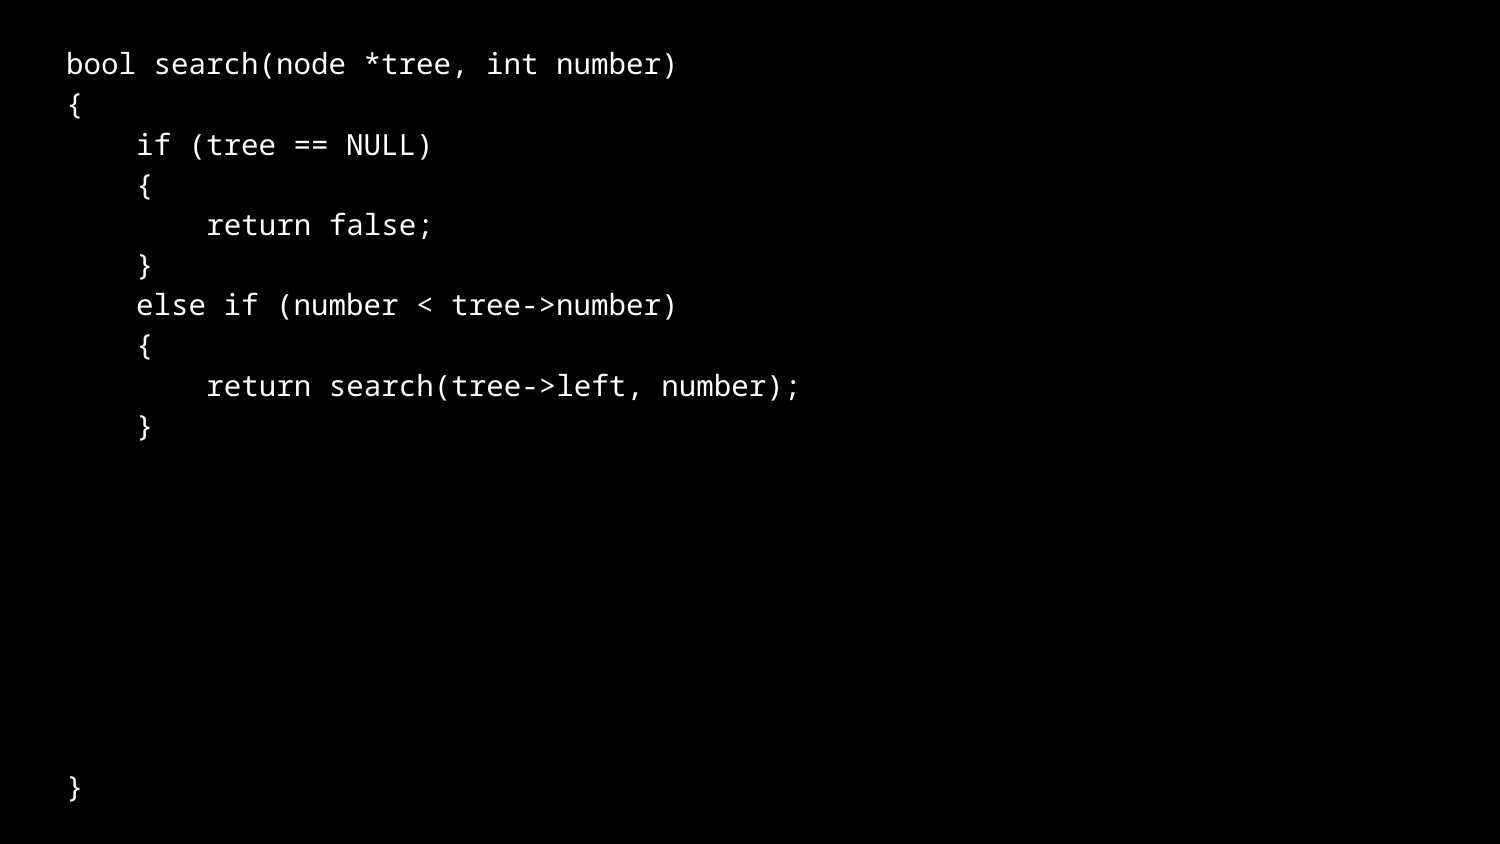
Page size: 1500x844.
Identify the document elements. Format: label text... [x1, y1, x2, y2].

list bool search(node *tree, int number) { if (tree == NULL) { return false; } else if (number < tree->number) { return search(tree->left, number); } else if (number > tree->number) { return search(tree->right, number); } else if (number == tree->number) { return true; } } [51, 89, 1449, 754]
